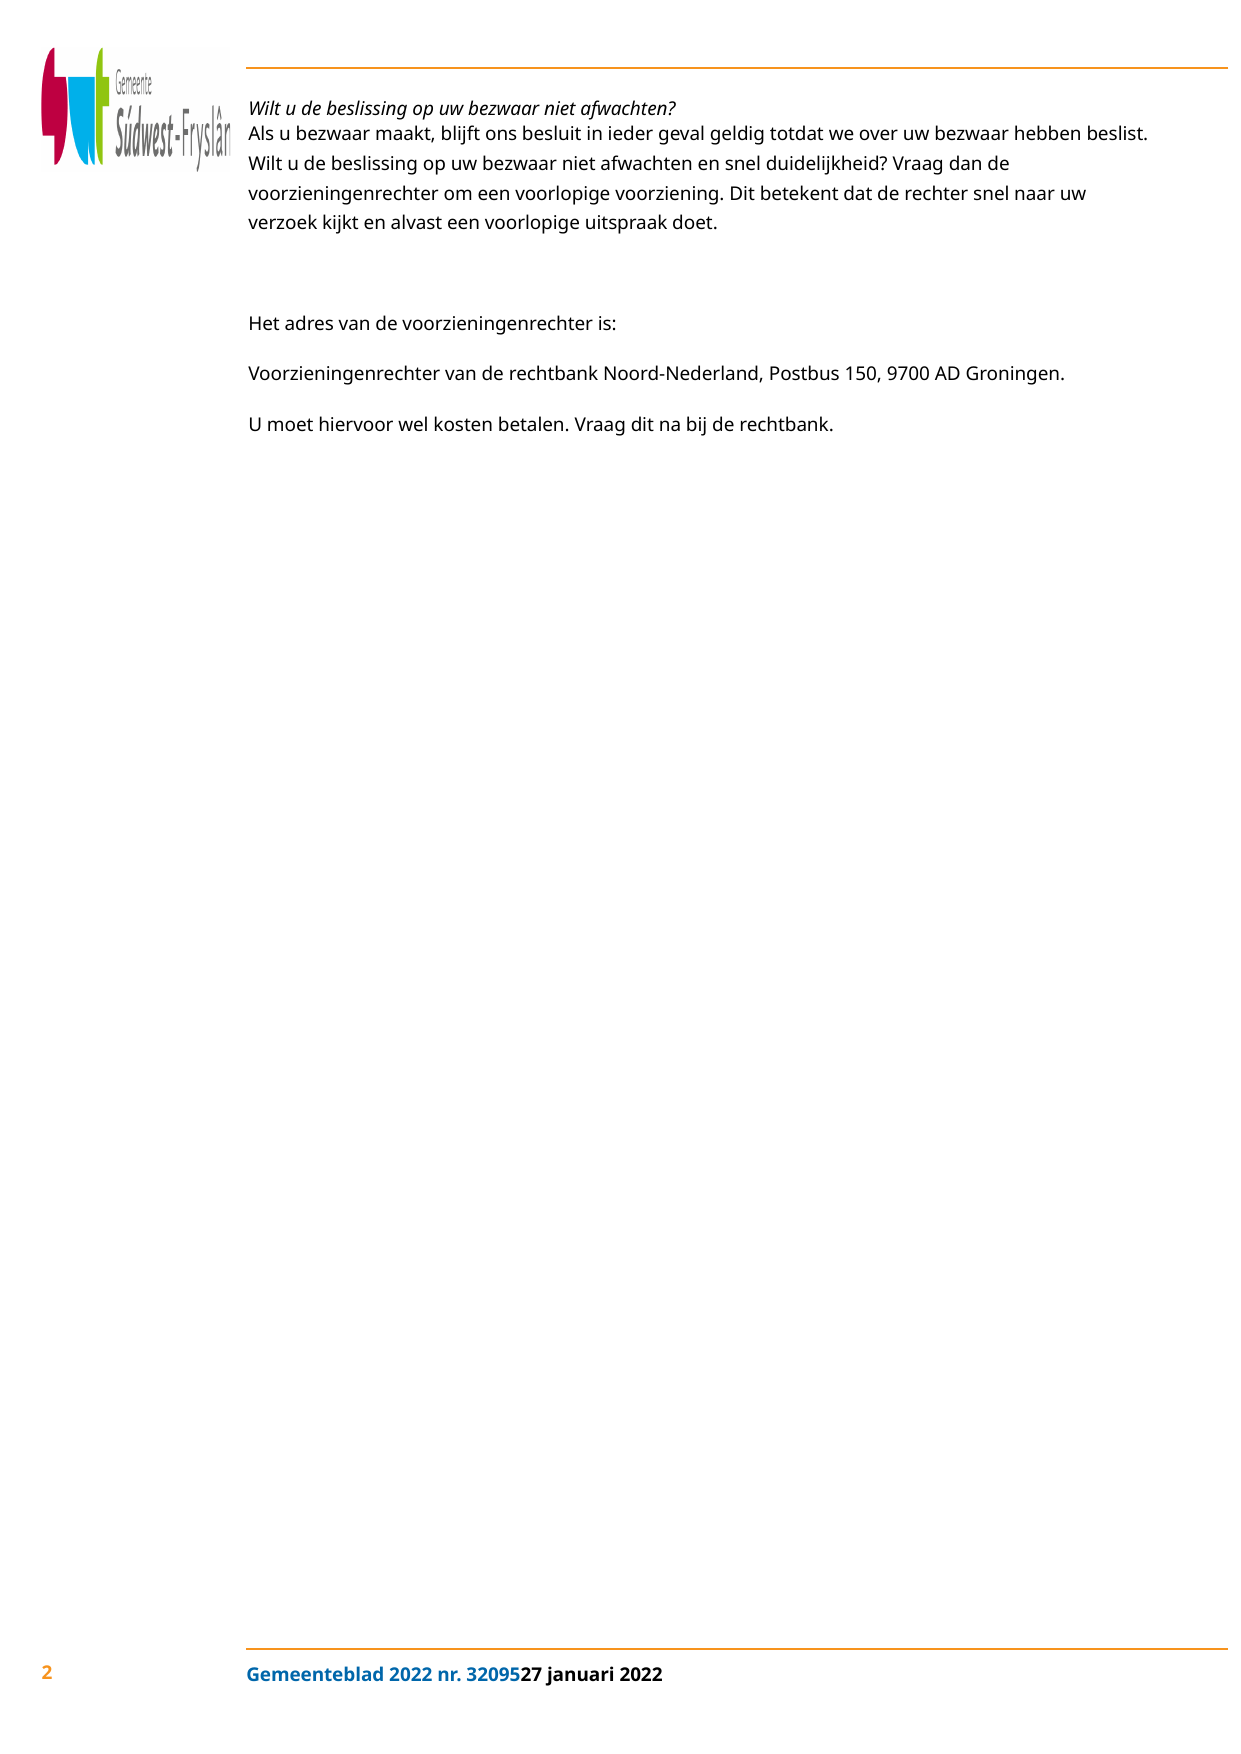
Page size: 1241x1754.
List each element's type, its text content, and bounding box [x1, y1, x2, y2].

text Als u bezwaar maakt, blijft ons besluit in ieder geval geldig totdat we over uw bezwaar hebben beslist. Wilt u de beslissing op uw bezwaar niet afwachten en snel duidelijkheid? Vraag dan de voorzieningenrechter om een voorlopige voorziening. Dit betekent dat de rechter snel naar uw verzoek kijkt en alvast een voorlopige uitspraak doet. [248, 121, 1152, 235]
text Voorzieningenrechter van de rechtbank Noord-Nederland, Postbus 150, 9700 AD Groningen. [248, 361, 1152, 386]
text Het adres van de voorzieningenrechter is: [248, 310, 1152, 336]
text Wilt u de beslissing op uw bezwaar niet afwachten? [248, 95, 1152, 121]
picture [41, 47, 231, 172]
text U moet hiervoor wel kosten betalen. Vraag dit na bij de rechtbank. [248, 411, 1152, 437]
